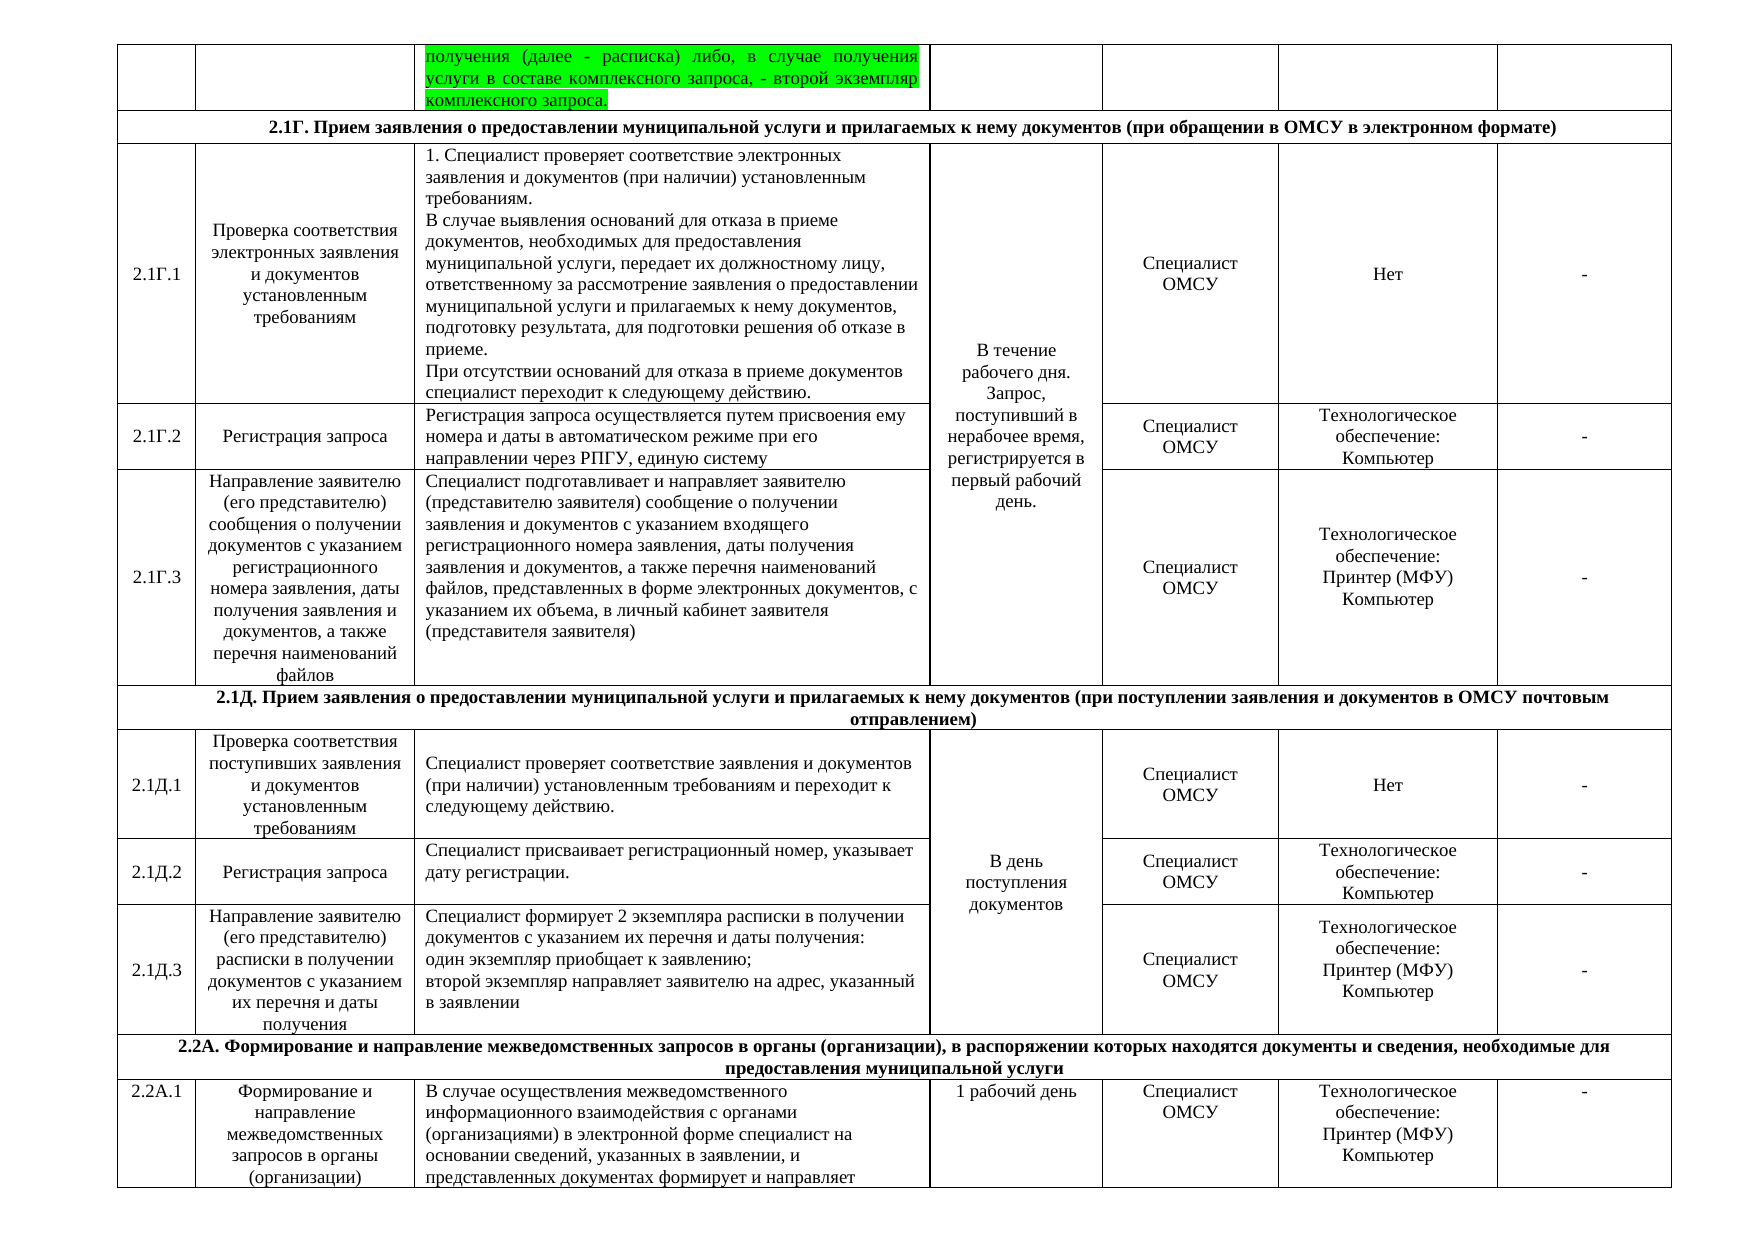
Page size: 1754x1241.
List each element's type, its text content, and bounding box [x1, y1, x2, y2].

table_cell [1279, 45, 1497, 110]
table_cell Формирование и направление межведомственных запросов в органы (организации) [196, 1080, 414, 1187]
table_cell 2.1Д. Прием заявления о предоставлении муниципальной услуги и прилагаемых к нему документов (при поступлении заявления и документов в ОМСУ почтовым отправлением) [118, 686, 1671, 729]
table_cell 2.1Г.3 [118, 470, 195, 685]
table_cell Технологическое обеспечение: Принтер (МФУ) Компьютер [1279, 905, 1497, 1034]
table_cell В день поступления документов [931, 730, 1102, 1034]
table_cell Специалист ОМСУ [1103, 470, 1278, 685]
table_cell [931, 45, 1102, 110]
table_cell Нет [1279, 144, 1497, 403]
table_cell 2.2А. Формирование и направление межведомственных запросов в органы (организации), в распоряжении которых находятся документы и сведения, необходимые для предоставления муниципальной услуги [118, 1035, 1671, 1078]
table_cell [196, 45, 414, 110]
table_cell Технологическое обеспечение: Принтер (МФУ) Компьютер [1279, 1080, 1497, 1187]
table_cell - [1498, 404, 1671, 468]
table_cell В случае осуществления межведомственного информационного взаимодействия с органами (организациями) в электронной форме специалист на основании сведений, указанных в заявлении, и представленных документах формирует и направляет [415, 1080, 929, 1187]
table_cell - [1498, 905, 1671, 1034]
table_cell 2.1Д.3 [118, 905, 195, 1034]
table_cell Специалист ОМСУ [1103, 730, 1278, 838]
table_cell Специалист присваивает регистрационный номер, указывает дату регистрации. [415, 839, 929, 904]
table_cell [1103, 45, 1278, 110]
table_cell Специалист формирует 2 экземпляра расписки в получении документов с указанием их перечня и даты получения: один экземпляр приобщает к заявлению; второй экземпляр направляет заявителю на адрес, указанный в заявлении [415, 905, 929, 1034]
table_cell 2.1Д.1 [118, 730, 195, 838]
table_cell Нет [1279, 730, 1497, 838]
table_cell 2.1Г.2 [118, 404, 195, 468]
table_cell Технологическое обеспечение: Компьютер [1279, 839, 1497, 904]
table_cell - [1498, 470, 1671, 685]
table_cell Проверка соответствия поступивших заявления и документов установленным требованиям [196, 730, 414, 838]
table_cell получения (далее - расписка) либо, в случае получения услуги в составе комплексного запроса, - второй экземпляр комплексного запроса. [415, 45, 929, 110]
table_cell Регистрация запроса [196, 839, 414, 904]
table_cell [118, 45, 195, 110]
table_cell 1 рабочий день [931, 1080, 1102, 1187]
table_cell 2.1Д.2 [118, 839, 195, 904]
table_cell Специалист ОМСУ [1103, 839, 1278, 904]
table_cell - [1498, 839, 1671, 904]
table_cell - [1498, 144, 1671, 403]
table_cell Специалист ОМСУ [1103, 1080, 1278, 1187]
table_cell Специалист подготавливает и направляет заявителю (представителю заявителя) сообщение о получении заявления и документов с указанием входящего регистрационного номера заявления, даты получения заявления и документов, а также перечня наименований файлов, представленных в форме электронных документов, с указанием их объема, в личный кабинет заявителя (представителя заявителя) [415, 470, 929, 685]
table_cell Специалист проверяет соответствие заявления и документов (при наличии) установленным требованиям и переходит к следующему действию. [415, 730, 929, 838]
table_cell - [1498, 730, 1671, 838]
table_cell 1. Специалист проверяет соответствие электронных заявления и документов (при наличии) установленным требованиям. В случае выявления оснований для отказа в приеме документов, необходимых для предоставления муниципальной услуги, передает их должностному лицу, ответственному за рассмотрение заявления о предоставлении муниципальной услуги и прилагаемых к нему документов, подготовку результата, для подготовки решения об отказе в приеме. При отсутствии оснований для отказа в приеме документов специалист переходит к следующему действию. [415, 144, 929, 403]
table_cell [1498, 45, 1671, 110]
table_cell Специалист ОМСУ [1103, 905, 1278, 1034]
table_cell Проверка соответствия электронных заявления и документов установленным требованиям [196, 144, 414, 403]
table_cell 2.1Г. Прием заявления о предоставлении муниципальной услуги и прилагаемых к нему документов (при обращении в ОМСУ в электронном формате) [118, 111, 1671, 143]
table_cell Специалист ОМСУ [1103, 404, 1278, 468]
table_cell - [1498, 1080, 1671, 1187]
table_cell Технологическое обеспечение: Принтер (МФУ) Компьютер [1279, 470, 1497, 685]
table_cell Направление заявителю (его представителю) расписки в получении документов с указанием их перечня и даты получения [196, 905, 414, 1034]
table_cell 2.2А.1 [118, 1080, 195, 1187]
table_cell Специалист ОМСУ [1103, 144, 1278, 403]
table_cell Направление заявителю (его представителю) сообщения о получении документов с указанием регистрационного номера заявления, даты получения заявления и документов, а также перечня наименований файлов [196, 470, 414, 685]
table_cell 2.1Г.1 [118, 144, 195, 403]
table_cell Технологическое обеспечение: Компьютер [1279, 404, 1497, 468]
table_cell Регистрация запроса [196, 404, 414, 468]
table_cell Регистрация запроса осуществляется путем присвоения ему номера и даты в автоматическом режиме при его направлении через РПГУ, единую систему [415, 404, 929, 468]
table_cell В течение рабочего дня. Запрос, поступивший в нерабочее время, регистрируется в первый рабочий день. [931, 144, 1102, 685]
